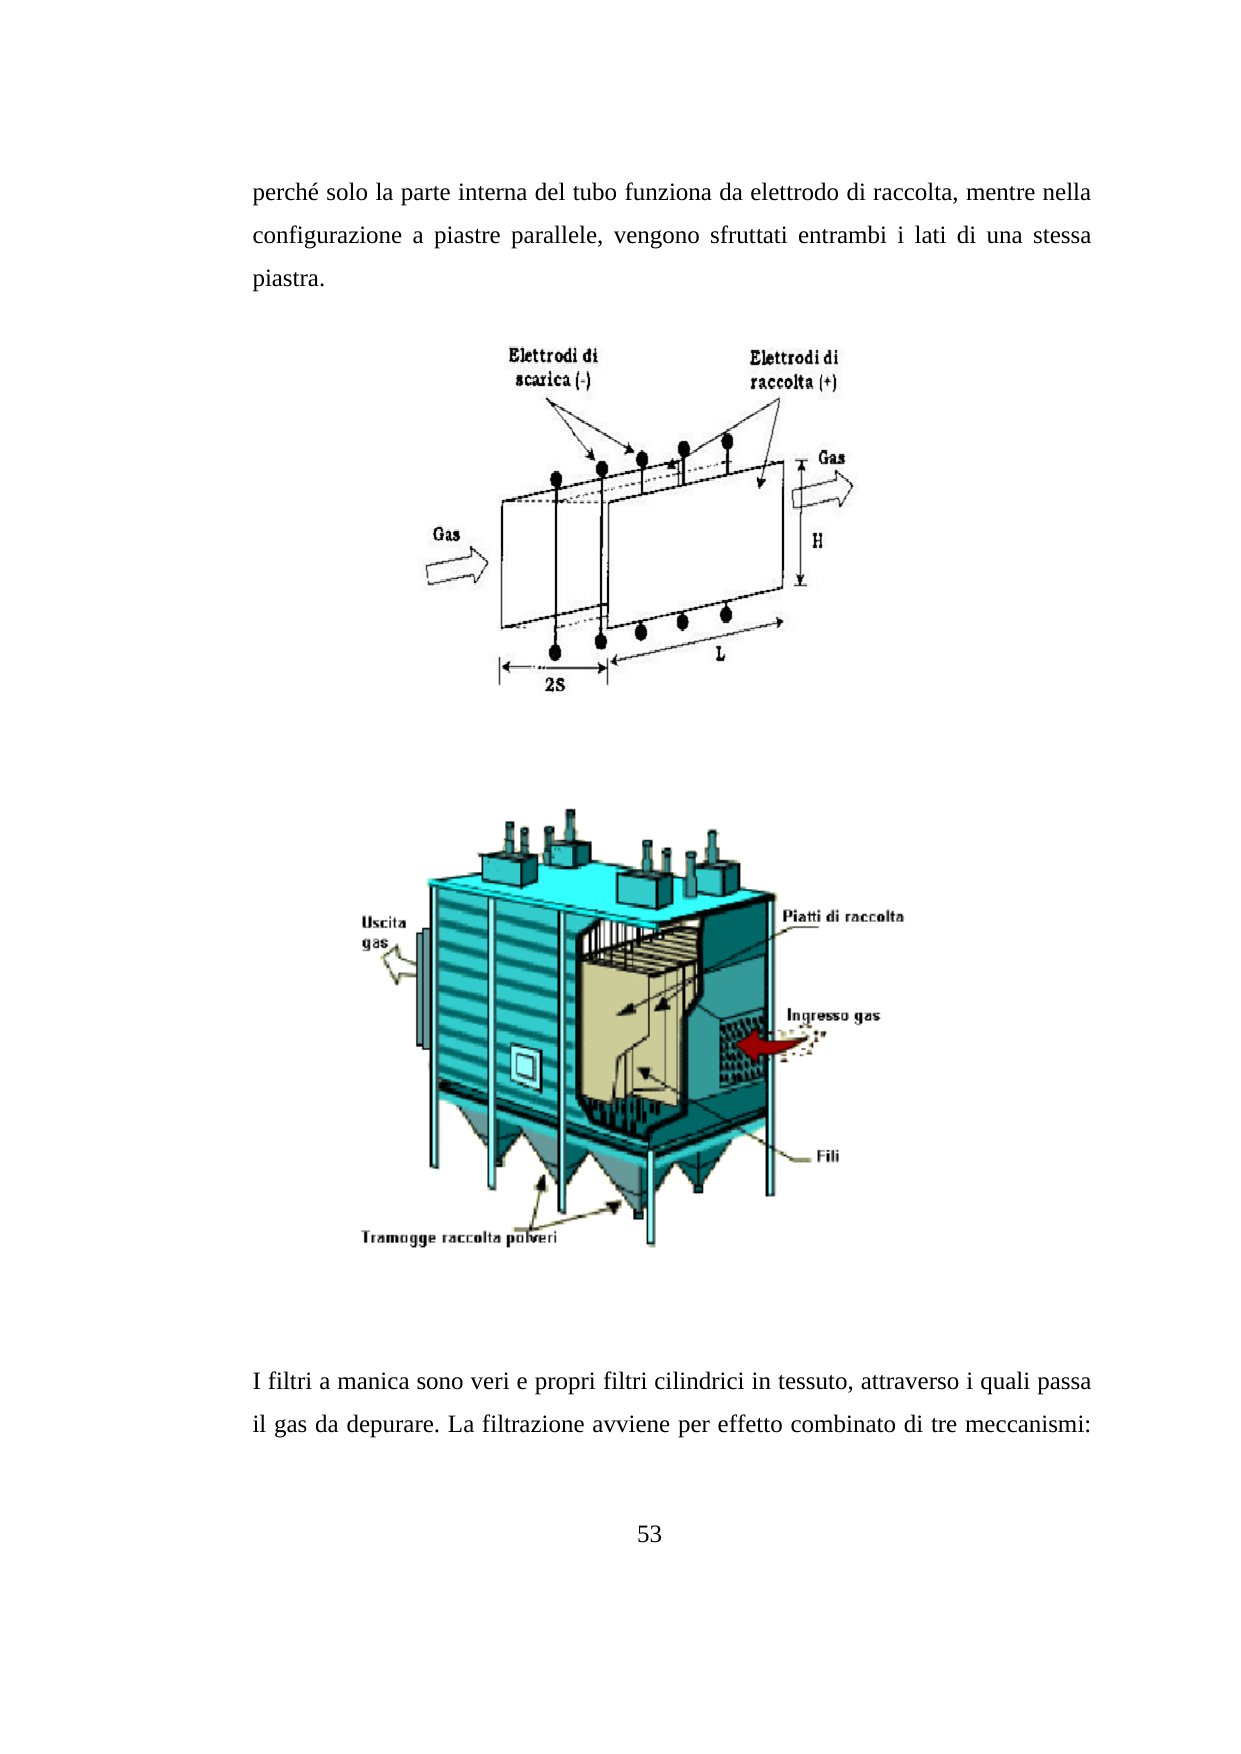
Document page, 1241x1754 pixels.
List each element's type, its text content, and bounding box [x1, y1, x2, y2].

list I filtri a manica sono veri e propri filtri cilindrici in tessuto, attraverso i quali passa il gas da depurare. La filtrazione avviene per effetto combinato di tre meccanismi: [215, 1366, 1093, 1438]
picture [351, 780, 919, 1280]
list perché solo la parte interna del tubo funziona da elettrodo di raccolta, mentre nella configurazione a piastre parallele, vengono sfruttati entrambi i lati di una stessa piastra. [215, 177, 1093, 292]
picture [407, 318, 863, 714]
